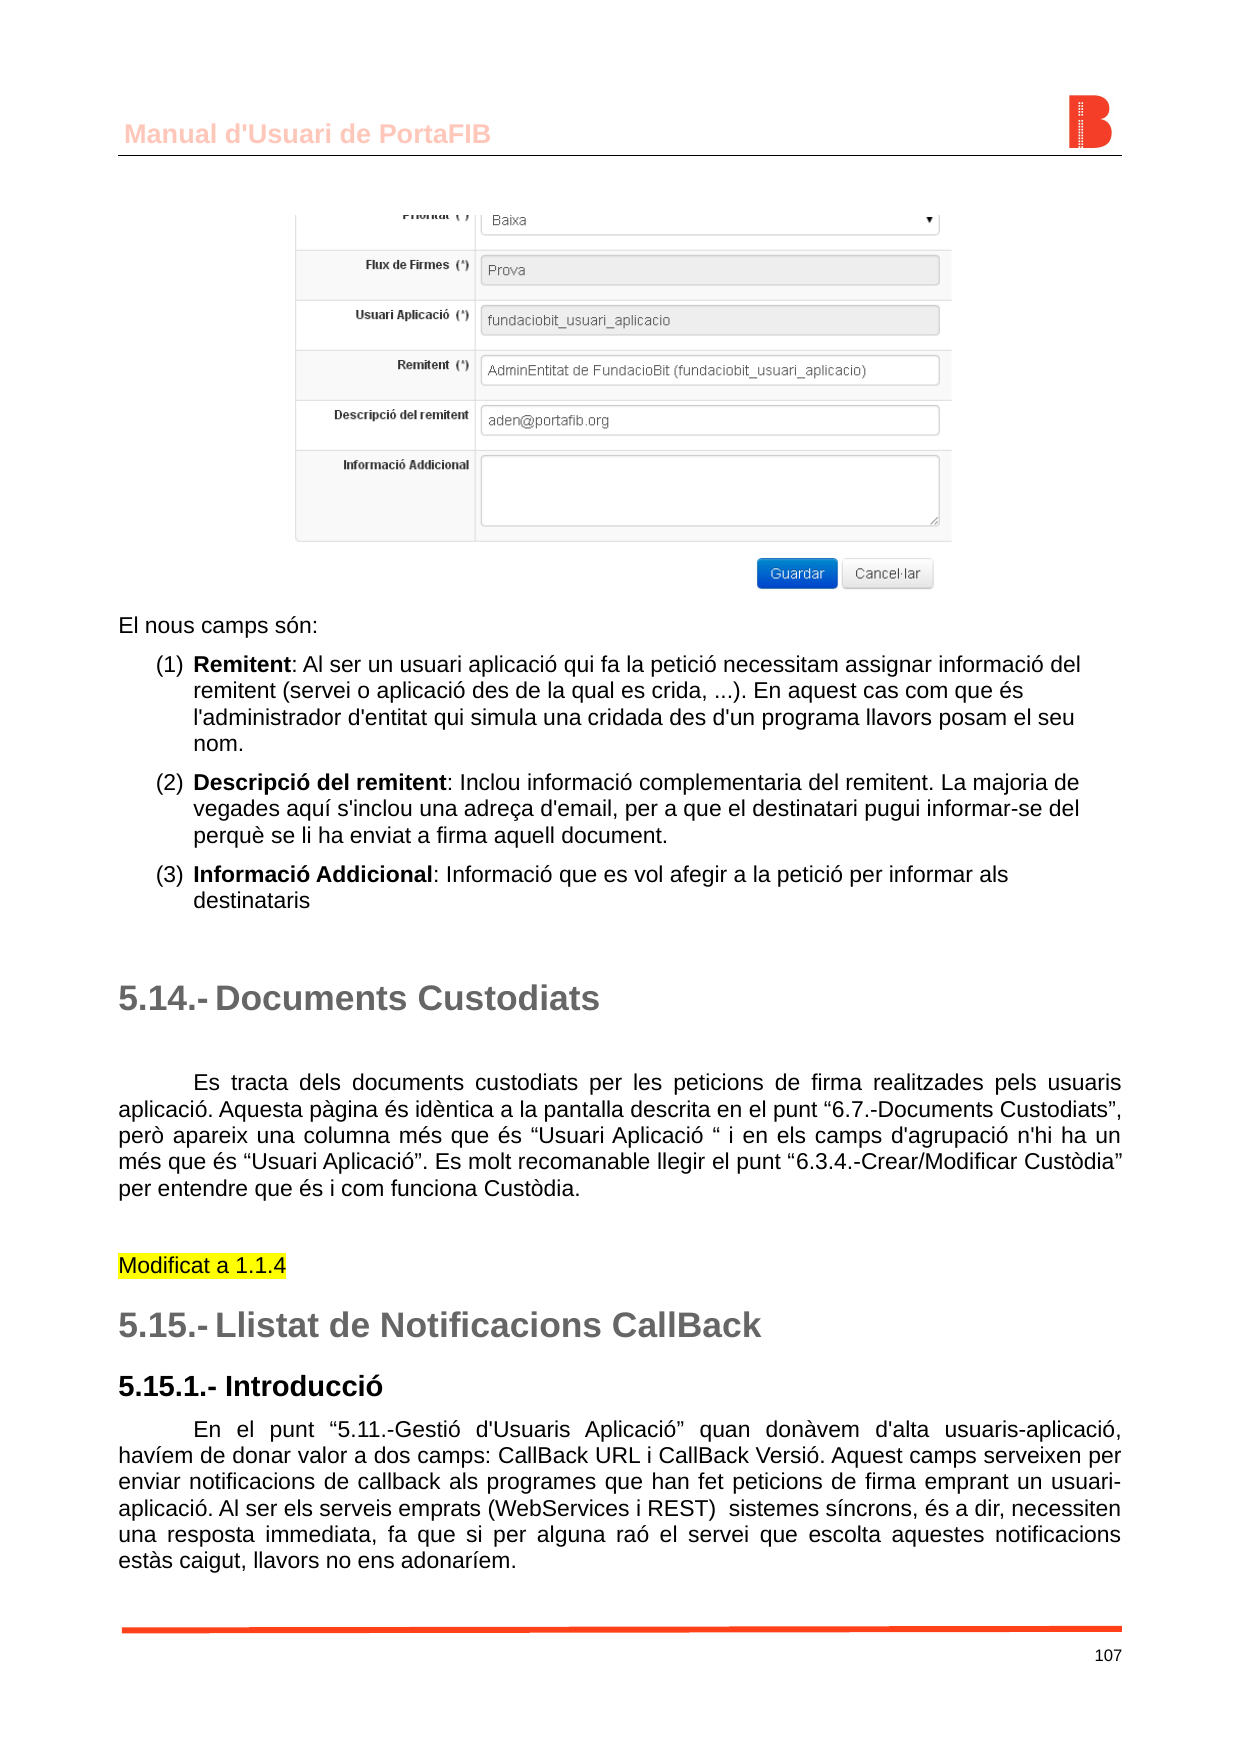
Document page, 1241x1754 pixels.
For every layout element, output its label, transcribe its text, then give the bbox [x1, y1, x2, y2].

text El nous camps són: [118, 612, 1122, 639]
text Es tracta dels documents custodiats per les peticions de firma realitzades pels usuaris aplicació. Aquesta pàgina és idèntica a la pantalla descrita en el punt “6.7Documents Custodiats”, però apareix una columna més que és “Usuari Aplicació “ i en els camps d'agrupació n'hi ha un més que és “Usuari Aplicació”. Es molt recomanable llegir el punt “6.3.4Crear/Modificar Custòdia” per entendre que és i com funciona Custòdia. [118, 1069, 1122, 1201]
list Informació Addicional: Informació que es vol afegir a la petició per informar als destinataris [156, 861, 1122, 913]
picture [288, 215, 952, 600]
subtitle Introducció [118, 1369, 1122, 1403]
list Descripció del remitent: Inclou informació complementaria del remitent. La majoria de vegades aquí s'inclou una adreça d'email, per a que el destinatari pugui informar-se del perquè se li ha enviat a firma aquell document. [156, 769, 1122, 848]
text En el punt “5.11Gestió d'Usuaris Aplicació” quan donàvem d'alta usuaris-aplicació, havíem de donar valor a dos camps: CallBack URL i CallBack Versió. Aquest camps serveixen per enviar notificacions de callback als programes que han fet peticions de firma emprant un usuari-aplicació. Al ser els serveis emprats (WebServices i REST) sistemes síncrons, és a dir, necessiten una resposta immediata, fa que si per alguna raó el servei que escolta aquestes notificacions estàs caigut, llavors no ens adonaríem. [118, 1416, 1122, 1574]
picture [1063, 94, 1117, 150]
list Remitent: Al ser un usuari aplicació qui fa la petició necessitam assignar informació del remitent (servei o aplicació des de la qual es crida, ...). En aquest cas com que és l'administrador d'entitat qui simula una cridada des d'un programa llavors posam el seu nom. [156, 651, 1122, 757]
subtitle Documents Custodiats [118, 977, 1122, 1018]
subtitle Llistat de Notificacions CallBack [118, 1304, 1122, 1344]
text Modificat a 1.1.4 [118, 1252, 1122, 1279]
